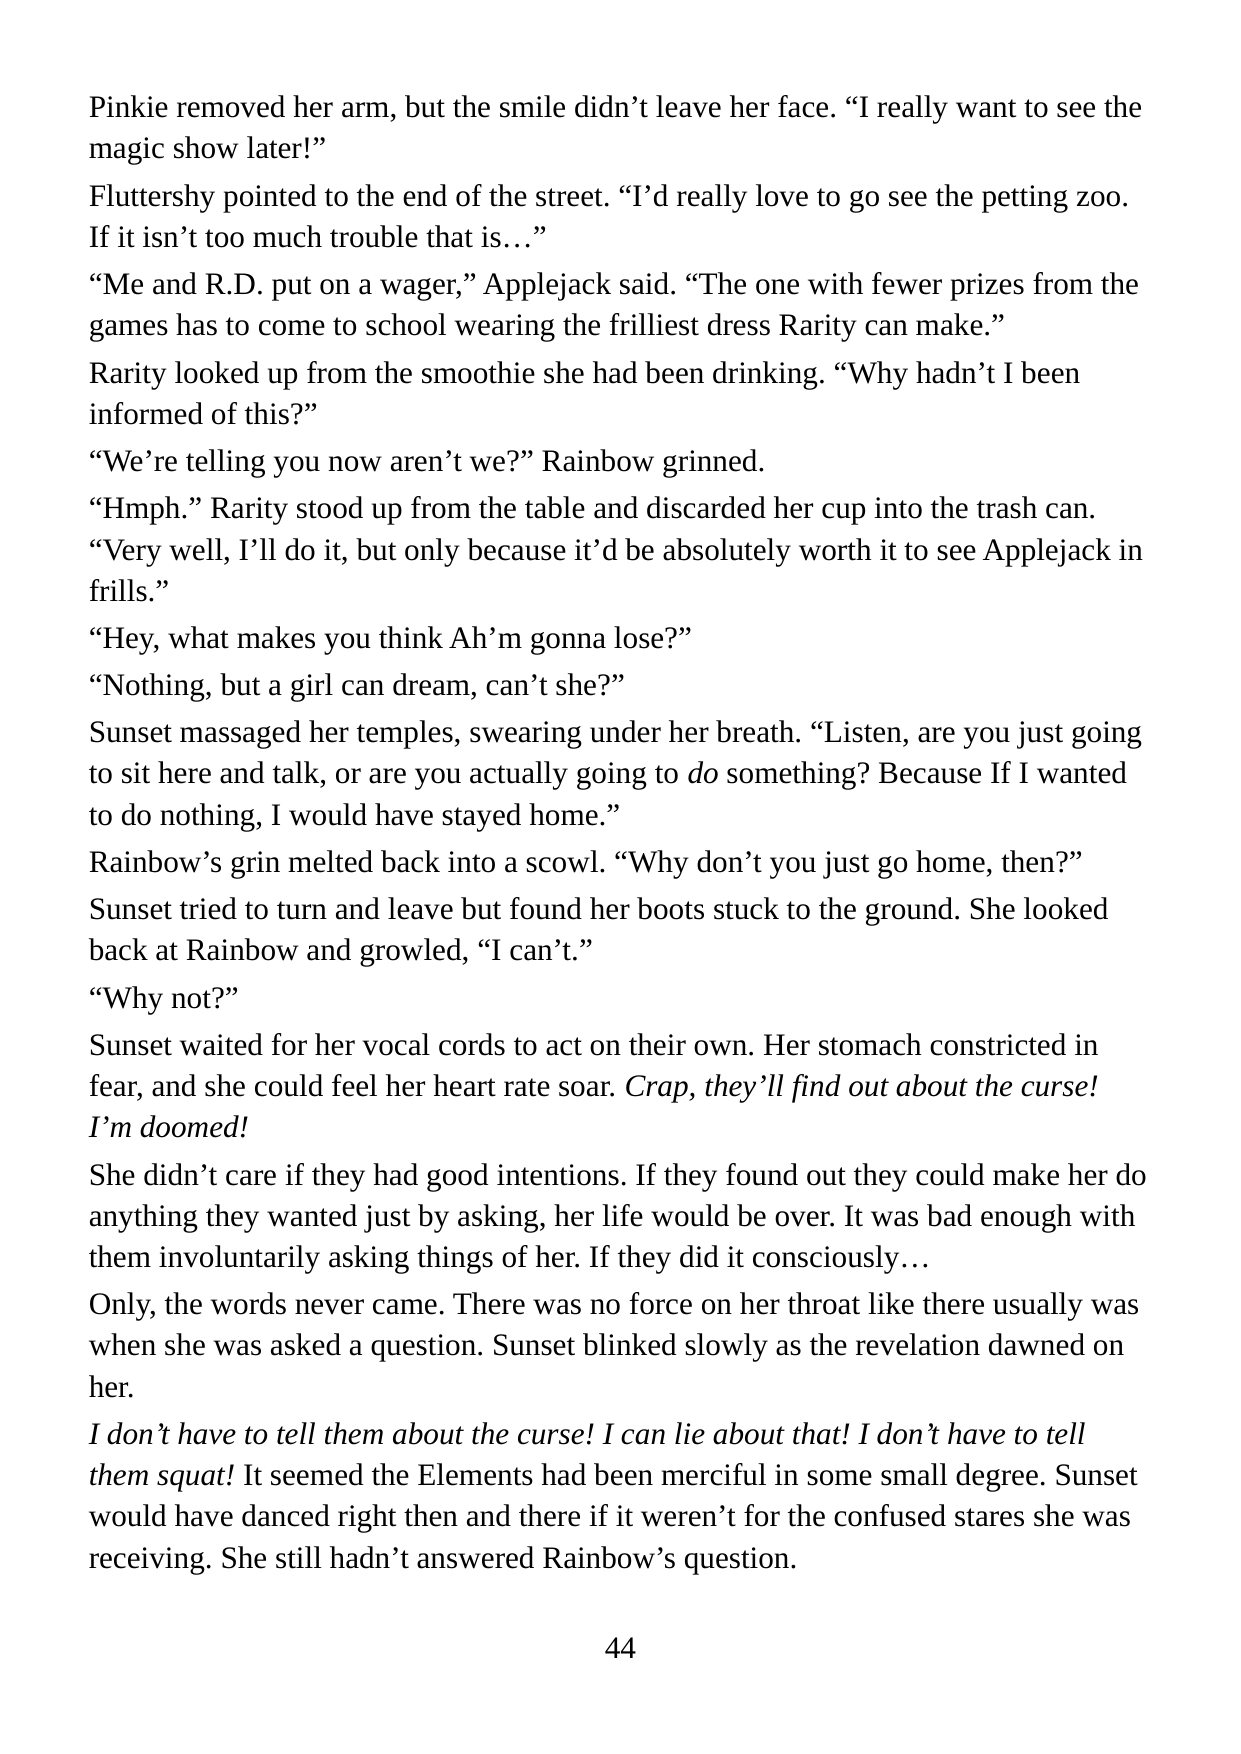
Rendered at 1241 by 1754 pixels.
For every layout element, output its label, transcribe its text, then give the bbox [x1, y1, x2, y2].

text “Why not?” [88, 979, 1152, 1015]
text Sunset tried to turn and leave but found her boots stuck to the ground. She looked back at Rainbow and growled, “I can’t.” [88, 890, 1152, 968]
text She didn’t care if they had good intentions. If they found out they could make her do anything they wanted just by asking, her life would be over. It was bad enough with them involuntarily asking things of her. If they did it consciously… [88, 1156, 1152, 1274]
text Only, the words never came. There was no force on her throat like there usually was when she was asked a question. Sunset blinked slowly as the revelation dawned on her. [88, 1285, 1152, 1404]
text Sunset waited for her vocal cords to act on their own. Her stomach constricted in fear, and she could feel her heart rate soar. Crap, they’ll find out about the curse! I’m doomed! [88, 1026, 1152, 1144]
text Rarity looked up from the smoothie she had been drinking. “Why hadn’t I been informed of this?” [88, 354, 1152, 431]
text Fluttershy pointed to the end of the street. “I’d really love to go see the petting zoo. If it isn’t too much trouble that is…” [88, 177, 1152, 254]
text “Nothing, but a girl can dream, can’t she?” [88, 666, 1152, 702]
text “Me and R.D. put on a wager,” Applejack said. “The one with fewer prizes from the games has to come to school wearing the frilliest dress Rarity can make.” [88, 265, 1152, 343]
text “Hmph.” Rarity stood up from the table and discarded her cup into the trash can. “Very well, I’ll do it, but only because it’d be absolutely worth it to see Applejack in frills.” [88, 489, 1152, 608]
text I don’t have to tell them about the curse! I can lie about that! I don’t have to tell them squat! It seemed the Elements had been merciful in some small degree. Sunset would have danced right then and there if it weren’t for the confused stares she was receiving. She still hadn’t answered Rainbow’s question. [88, 1415, 1152, 1575]
text Rainbow’s grin melted back into a scowl. “Why don’t you just go home, then?” [88, 843, 1152, 879]
text Pinkie removed her arm, but the smile didn’t leave her face. “I really want to see the magic show later!” [88, 88, 1152, 166]
text Sunset massaged her temples, swearing under her breath. “Listen, are you just going to sit here and talk, or are you actually going to do something? Because If I wanted to do nothing, I would have stayed home.” [88, 713, 1152, 832]
text “We’re telling you now aren’t we?” Rainbow grinned. [88, 442, 1152, 478]
text “Hey, what makes you think Ah’m gonna lose?” [88, 619, 1152, 655]
